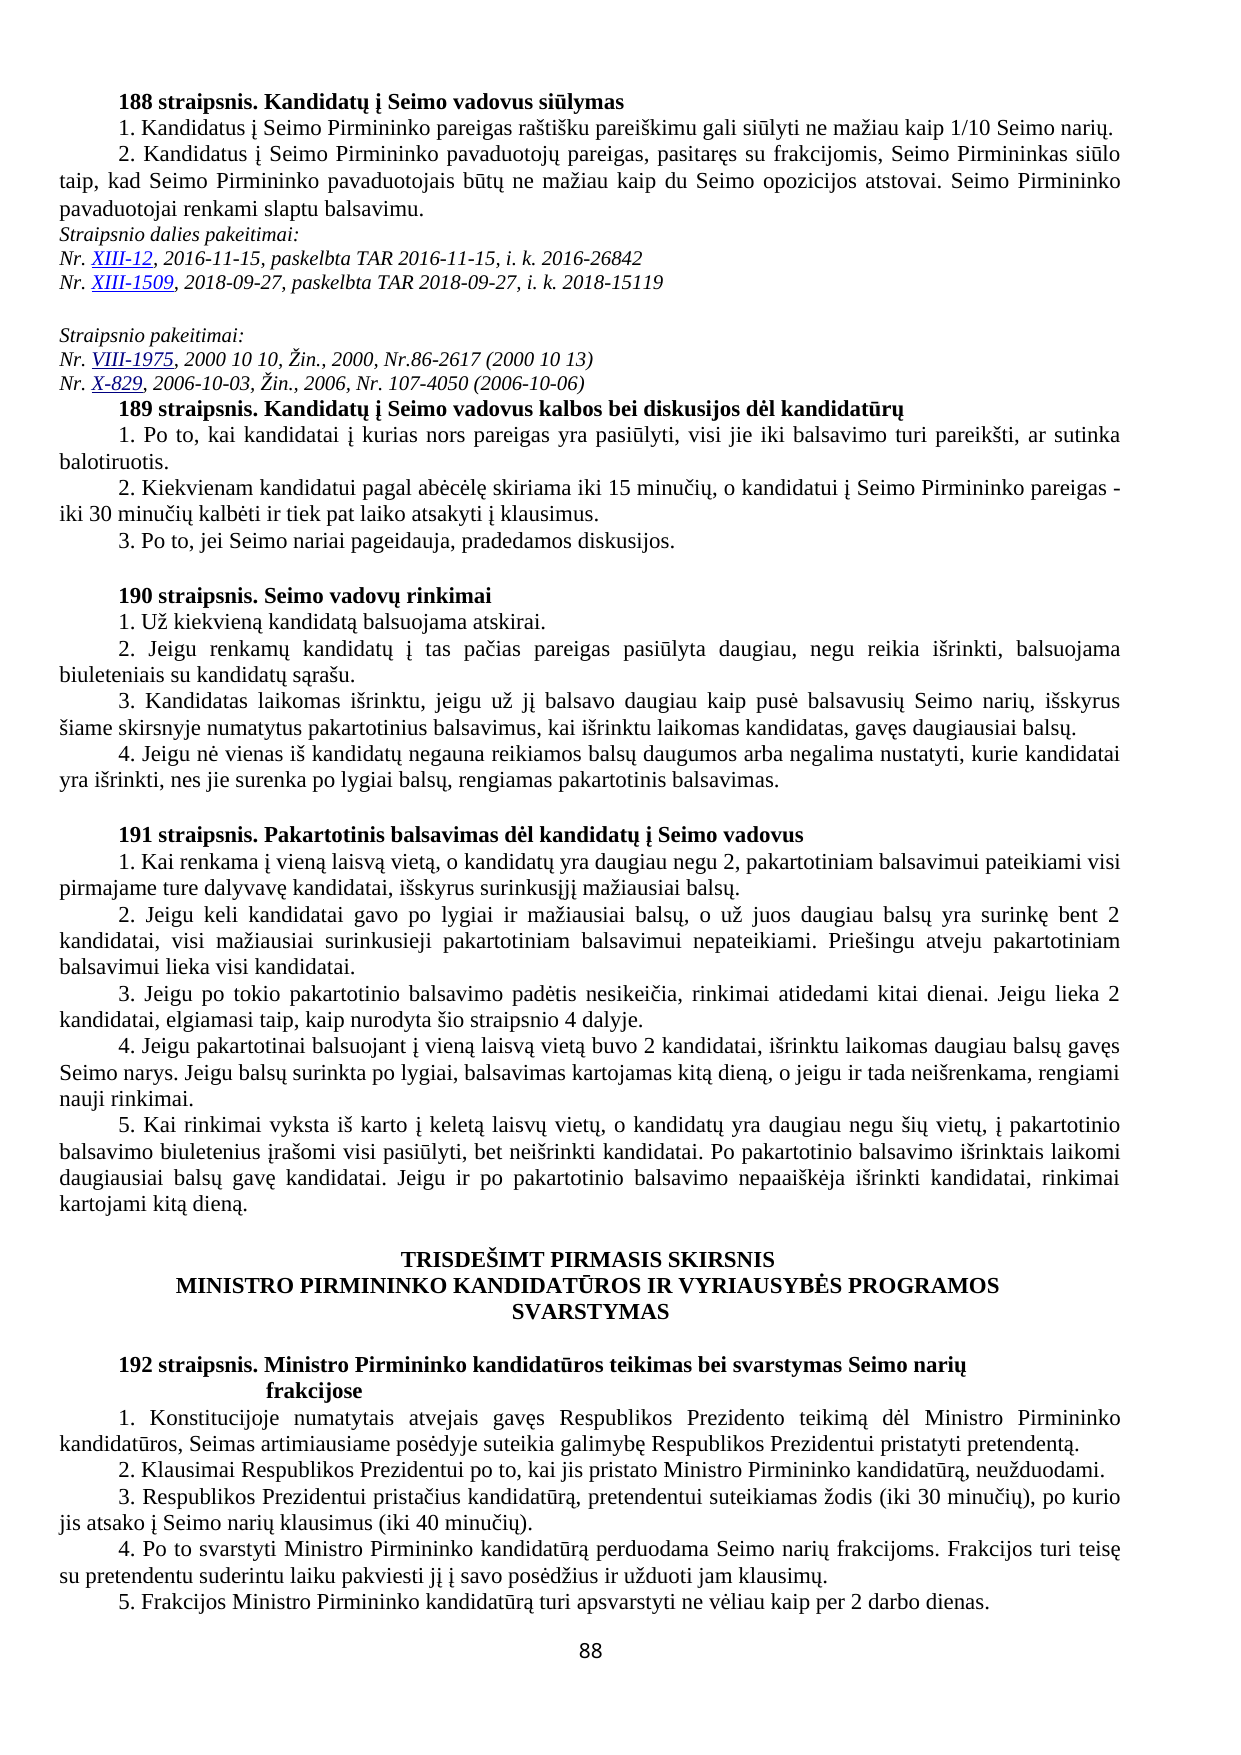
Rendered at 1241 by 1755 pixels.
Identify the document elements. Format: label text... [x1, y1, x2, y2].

text Nr. VIII-1975, 2000 10 10, Žin., 2000, Nr.86-2617 (2000 10 13) [59, 347, 1122, 371]
text 2. Klausimai Respublikos Prezidentui po to, kai jis pristato Ministro Pirmininko kandidatūrą, neužduodami. [59, 1456, 1122, 1483]
text 3. Jeigu po tokio pakartotinio balsavimo padėtis nesikeičia, rinkimai atidedami kitai dienai. Jeigu lieka 2 kandidatai, elgiamasi taip, kaip nurodyta šio straipsnio 4 dalyje. [59, 980, 1122, 1032]
text 5. Kai rinkimai vyksta iš karto į keletą laisvų vietų, o kandidatų yra daugiau negu šių vietų, į pakartotinio balsavimo biuletenius įrašomi visi pasiūlyti, bet neišrinkti kandidatai. Po pakartotinio balsavimo išrinktais laikomi daugiausiai balsų gavę kandidatai. Jeigu ir po pakartotinio balsavimo nepaaiškėja išrinkti kandidatai, rinkimai kartojami kitą dieną. [59, 1111, 1122, 1217]
text 188 straipsnis. Kandidatų į Seimo vadovus siūlymas [59, 88, 1122, 114]
text 4. Jeigu pakartotinai balsuojant į vieną laisvą vietą buvo 2 kandidatai, išrinktu laikomas daugiau balsų gavęs Seimo narys. Jeigu balsų surinkta po lygiai, balsavimas kartojamas kitą dieną, o jeigu ir tada neišrenkama, rengiami nauji rinkimai. [59, 1032, 1122, 1111]
text 3. Po to, jei Seimo nariai pageidauja, pradedamos diskusijos. [59, 527, 1122, 553]
text Nr. X-829, 2006-10-03, Žin., 2006, Nr. 107-4050 (2006-10-06) [59, 371, 1122, 395]
text 1. Už kiekvieną kandidatą balsuojama atskirai. [59, 608, 1122, 635]
text Nr. XIII-12, 2016-11-15, paskelbta TAR 2016-11-15, i. k. 2016-26842 [59, 246, 1122, 270]
text frakcijose [266, 1377, 1122, 1404]
text TRISDEŠIMT PIRMASIS SKIRSNIS [59, 1246, 1122, 1272]
text 3. Kandidatas laikomas išrinktu, jeigu už jį balsavo daugiau kaip pusė balsavusių Seimo narių, išskyrus šiame skirsnyje numatytus pakartotinius balsavimus, kai išrinktu laikomas kandidatas, gavęs daugiausiai balsų. [59, 687, 1122, 740]
text 190 straipsnis. Seimo vadovų rinkimai [59, 582, 1122, 608]
text SVARSTYMAS [59, 1298, 1122, 1325]
text 5. Frakcijos Ministro Pirmininko kandidatūrą turi apsvarstyti ne vėliau kaip per 2 darbo dienas. [59, 1588, 1122, 1614]
text 189 straipsnis. Kandidatų į Seimo vadovus kalbos bei diskusijos dėl kandidatūrų [118, 395, 1122, 421]
text 1. Konstitucijoje numatytais atvejais gavęs Respublikos Prezidento teikimą dėl Ministro Pirmininko kandidatūros, Seimas artimiausiame posėdyje suteikia galimybę Respublikos Prezidentui pristatyti pretendentą. [59, 1404, 1122, 1456]
text 1. Kai renkama į vieną laisvą vietą, o kandidatų yra daugiau negu 2, pakartotiniam balsavimui pateikiami visi pirmajame ture dalyvavę kandidatai, išskyrus surinkusįjį mažiausiai balsų. [59, 848, 1122, 901]
text 4. Jeigu nė vienas iš kandidatų negauna reikiamos balsų daugumos arba negalima nustatyti, kurie kandidatai yra išrinkti, nes jie surenka po lygiai balsų, rengiamas pakartotinis balsavimas. [59, 740, 1122, 793]
text 2. Kiekvienam kandidatui pagal abėcėlę skiriama iki 15 minučių, o kandidatui į Seimo Pirmininko pareigas - iki 30 minučių kalbėti ir tiek pat laiko atsakyti į klausimus. [59, 474, 1122, 527]
text 2. Kandidatus į Seimo Pirmininko pavaduotojų pareigas, pasitaręs su frakcijomis, Seimo Pirmininkas siūlo taip, kad Seimo Pirmininko pavaduotojais būtų ne mažiau kaip du Seimo opozicijos atstovai. Seimo Pirmininko pavaduotojai renkami slaptu balsavimu. [59, 141, 1122, 222]
text 2. Jeigu renkamų kandidatų į tas pačias pareigas pasiūlyta daugiau, negu reikia išrinkti, balsuojama biuleteniais su kandidatų sąrašu. [59, 635, 1122, 687]
text Straipsnio pakeitimai: [59, 323, 1122, 347]
text MINISTRO PIRMININKO KANDIDATŪROS IR VYRIAUSYBĖS PROGRAMOS [59, 1272, 1122, 1298]
text 192 straipsnis. Ministro Pirmininko kandidatūros teikimas bei svarstymas Seimo narių [118, 1351, 1122, 1377]
text 1. Po to, kai kandidatai į kurias nors pareigas yra pasiūlyti, visi jie iki balsavimo turi pareikšti, ar sutinka balotiruotis. [59, 421, 1122, 474]
text 191 straipsnis. Pakartotinis balsavimas dėl kandidatų į Seimo vadovus [59, 822, 1122, 848]
text 1. Kandidatus į Seimo Pirmininko pareigas raštišku pareiškimu gali siūlyti ne mažiau kaip 1/10 Seimo narių. [59, 114, 1122, 141]
text Nr. XIII-1509, 2018-09-27, paskelbta TAR 2018-09-27, i. k. 2018-15119 [59, 270, 1122, 294]
text 4. Po to svarstyti Ministro Pirmininko kandidatūrą perduodama Seimo narių frakcijoms. Frakcijos turi teisę su pretendentu suderintu laiku pakviesti jį į savo posėdžius ir užduoti jam klausimų. [59, 1536, 1122, 1588]
text Straipsnio dalies pakeitimai: [59, 222, 1122, 246]
text 2. Jeigu keli kandidatai gavo po lygiai ir mažiausiai balsų, o už juos daugiau balsų yra surinkę bent 2 kandidatai, visi mažiausiai surinkusieji pakartotiniam balsavimui nepateikiami. Priešingu atveju pakartotiniam balsavimui lieka visi kandidatai. [59, 901, 1122, 980]
text 3. Respublikos Prezidentui pristačius kandidatūrą, pretendentui suteikiamas žodis (iki 30 minučių), po kurio jis atsako į Seimo narių klausimus (iki 40 minučių). [59, 1483, 1122, 1536]
